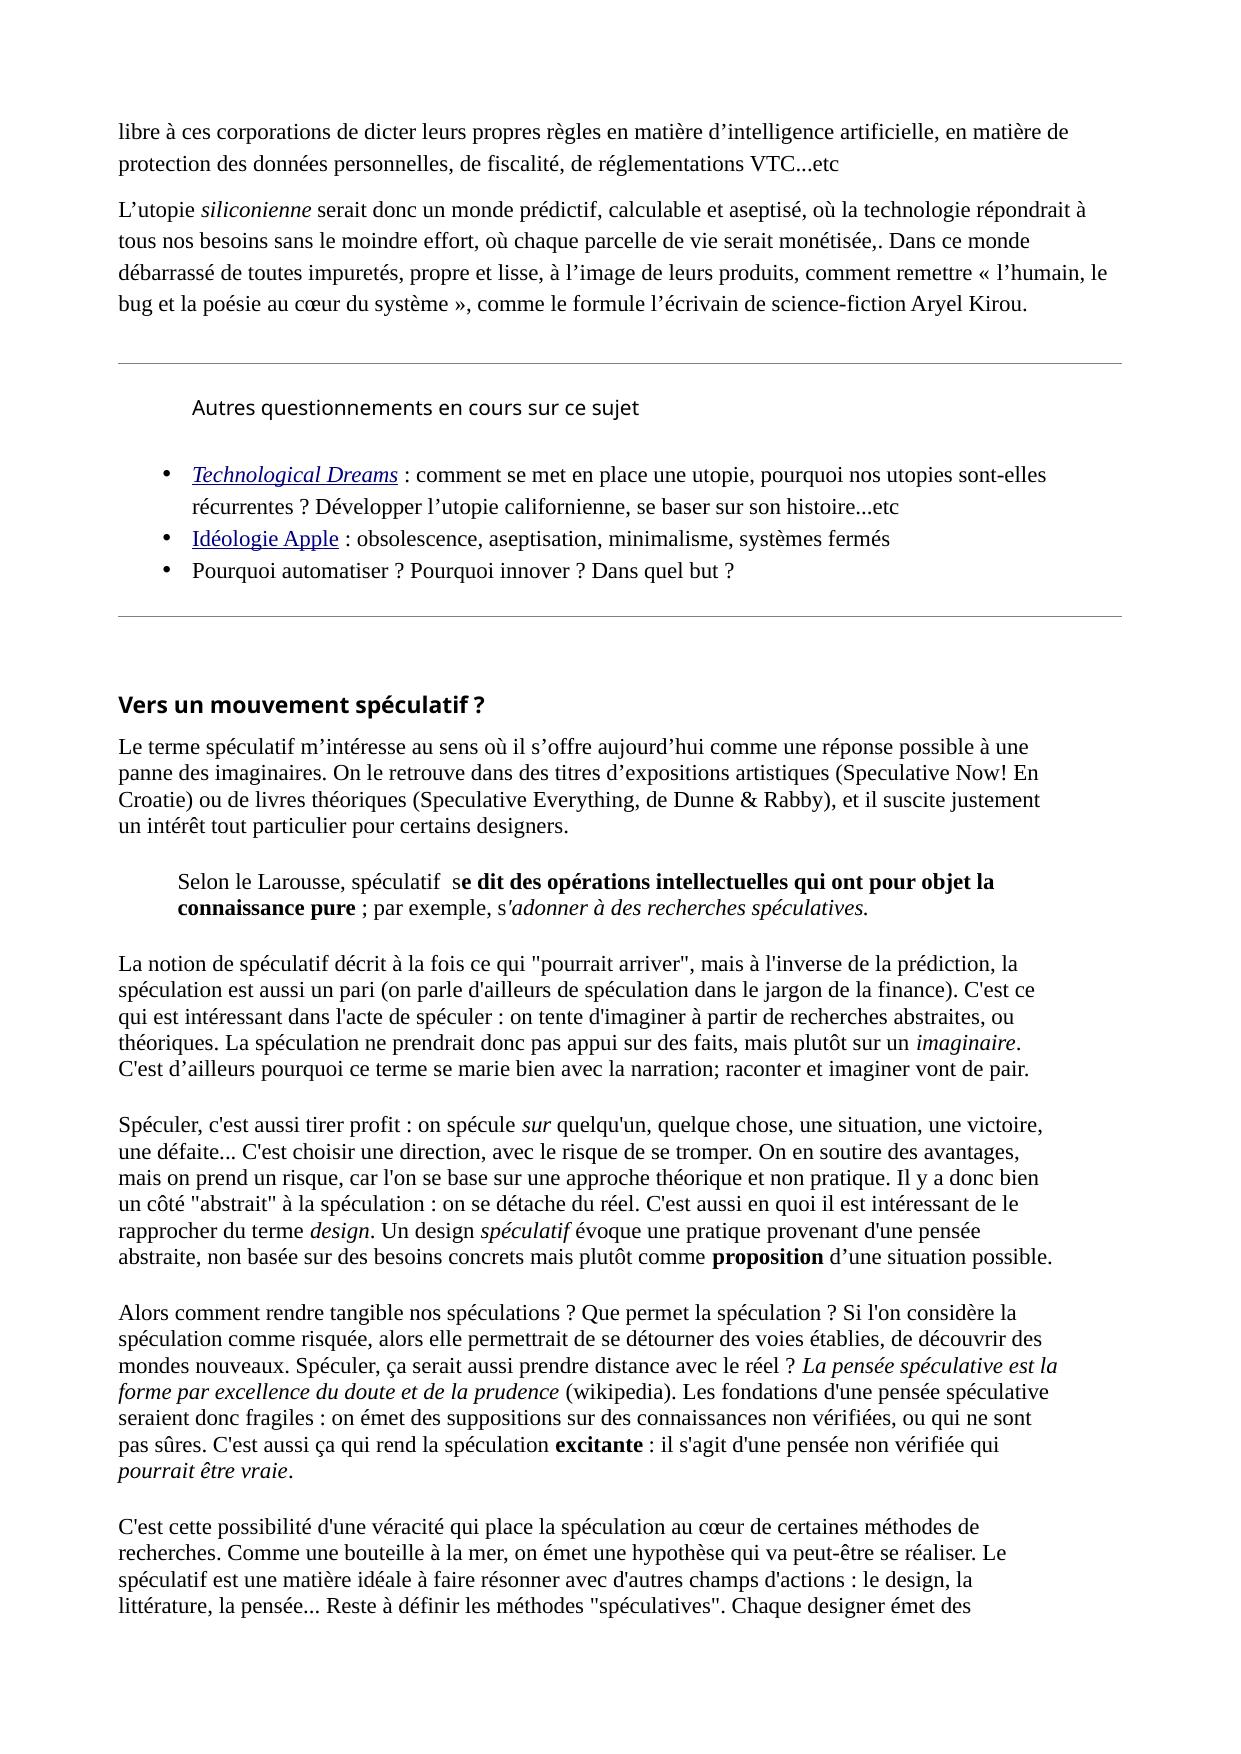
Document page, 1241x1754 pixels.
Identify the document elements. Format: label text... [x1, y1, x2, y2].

list Autres questionnements en cours sur ce sujet [162, 393, 1122, 421]
text L’utopie siliconienne serait donc un monde prédictif, calculable et aseptisé, où la technologie répondrait à tous nos besoins sans le moindre effort, où chaque parcelle de vie serait monétisée,. Dans ce monde débarrassé de toutes impuretés, propre et lisse, à l’image de leurs produits, comment remettre « l’humain, le bug et la poésie au cœur du système », comme le formule l’écrivain de science-fiction Aryel Kirou. [118, 196, 1122, 317]
text Alors comment rendre tangible nos spéculations ? Que permet la spéculation ? Si l'on considère la spéculation comme risquée, alors elle permettrait de se détourner des voies établies, de découvrir des mondes nouveaux. Spéculer, ça serait aussi prendre distance avec le réel ? La pensée spéculative est la forme par excellence du doute et de la prudence (wikipedia). Les fondations d'une pensée spéculative seraient donc fragiles : on émet des suppositions sur des connaissances non vérifiées, ou qui ne sont pas sûres. C'est aussi ça qui rend la spéculation excitante : il s'agit d'une pensée non vérifiée qui pourrait être vraie. [118, 1299, 1063, 1483]
text La notion de spéculatif décrit à la fois ce qui "pourrait arriver", mais à l'inverse de la prédiction, la spéculation est aussi un pari (on parle d'ailleurs de spéculation dans le jargon de la finance). C'est ce qui est intéressant dans l'acte de spéculer : on tente d'imaginer à partir de recherches abstraites, ou théoriques. La spéculation ne prendrait donc pas appui sur des faits, mais plutôt sur un imaginaire. C'est d’ailleurs pourquoi ce terme se marie bien avec la narration; raconter et imaginer vont de pair. [118, 950, 1063, 1082]
text Le terme spéculatif m’intéresse au sens où il s’offre aujourd’hui comme une réponse possible à une panne des imaginaires. On le retrouve dans des titres d’expositions artistiques (Speculative Now! En Croatie) ou de livres théoriques (Speculative Everything, de Dunne & Rabby), et il suscite justement un intérêt tout particulier pour certains designers. [118, 733, 1063, 838]
text C'est cette possibilité d'une véracité qui place la spéculation au cœur de certaines méthodes de recherches. Comme une bouteille à la mer, on émet une hypothèse qui va peut-être se réaliser. Le spéculatif est une matière idéale à faire résonner avec d'autres champs d'actions : le design, la littérature, la pensée... Reste à définir les méthodes "spéculatives". Chaque designer émet des [118, 1513, 1063, 1618]
list Idéologie Apple : obsolescence, aseptisation, minimalisme, systèmes fermés [162, 525, 1122, 552]
list Pourquoi automatiser ? Pourquoi innover ? Dans quel but ? [162, 557, 1122, 584]
text libre à ces corporations de dicter leurs propres règles en matière d’intelligence artificielle, en matière de protection des données personnelles, de fiscalité, de réglementations VTC...etc [118, 118, 1122, 176]
text Selon le Larousse, spéculatif se dit des opérations intellectuelles qui ont pour objet la connaissance pure ; par exemple, s'adonner à des recherches spéculatives. [177, 868, 1063, 921]
subtitle Vers un mouvement spéculatif ? [118, 689, 1122, 721]
list Technological Dreams : comment se met en place une utopie, pourquoi nos utopies sont-elles récurrentes ? Développer l’utopie californienne, se baser sur son histoire...etc [162, 461, 1122, 520]
text Spéculer, c'est aussi tirer profit : on spécule sur quelqu'un, quelque chose, une situation, une victoire, une défaite... C'est choisir une direction, avec le risque de se tromper. On en soutire des avantages, mais on prend un risque, car l'on se base sur une approche théorique et non pratique. Il y a donc bien un côté "abstrait" à la spéculation : on se détache du réel. C'est aussi en quoi il est intéressant de le rapprocher du terme design. Un design spéculatif évoque une pratique provenant d'une pensée abstraite, non basée sur des besoins concrets mais plutôt comme proposition d’une situation possible. [118, 1111, 1063, 1269]
